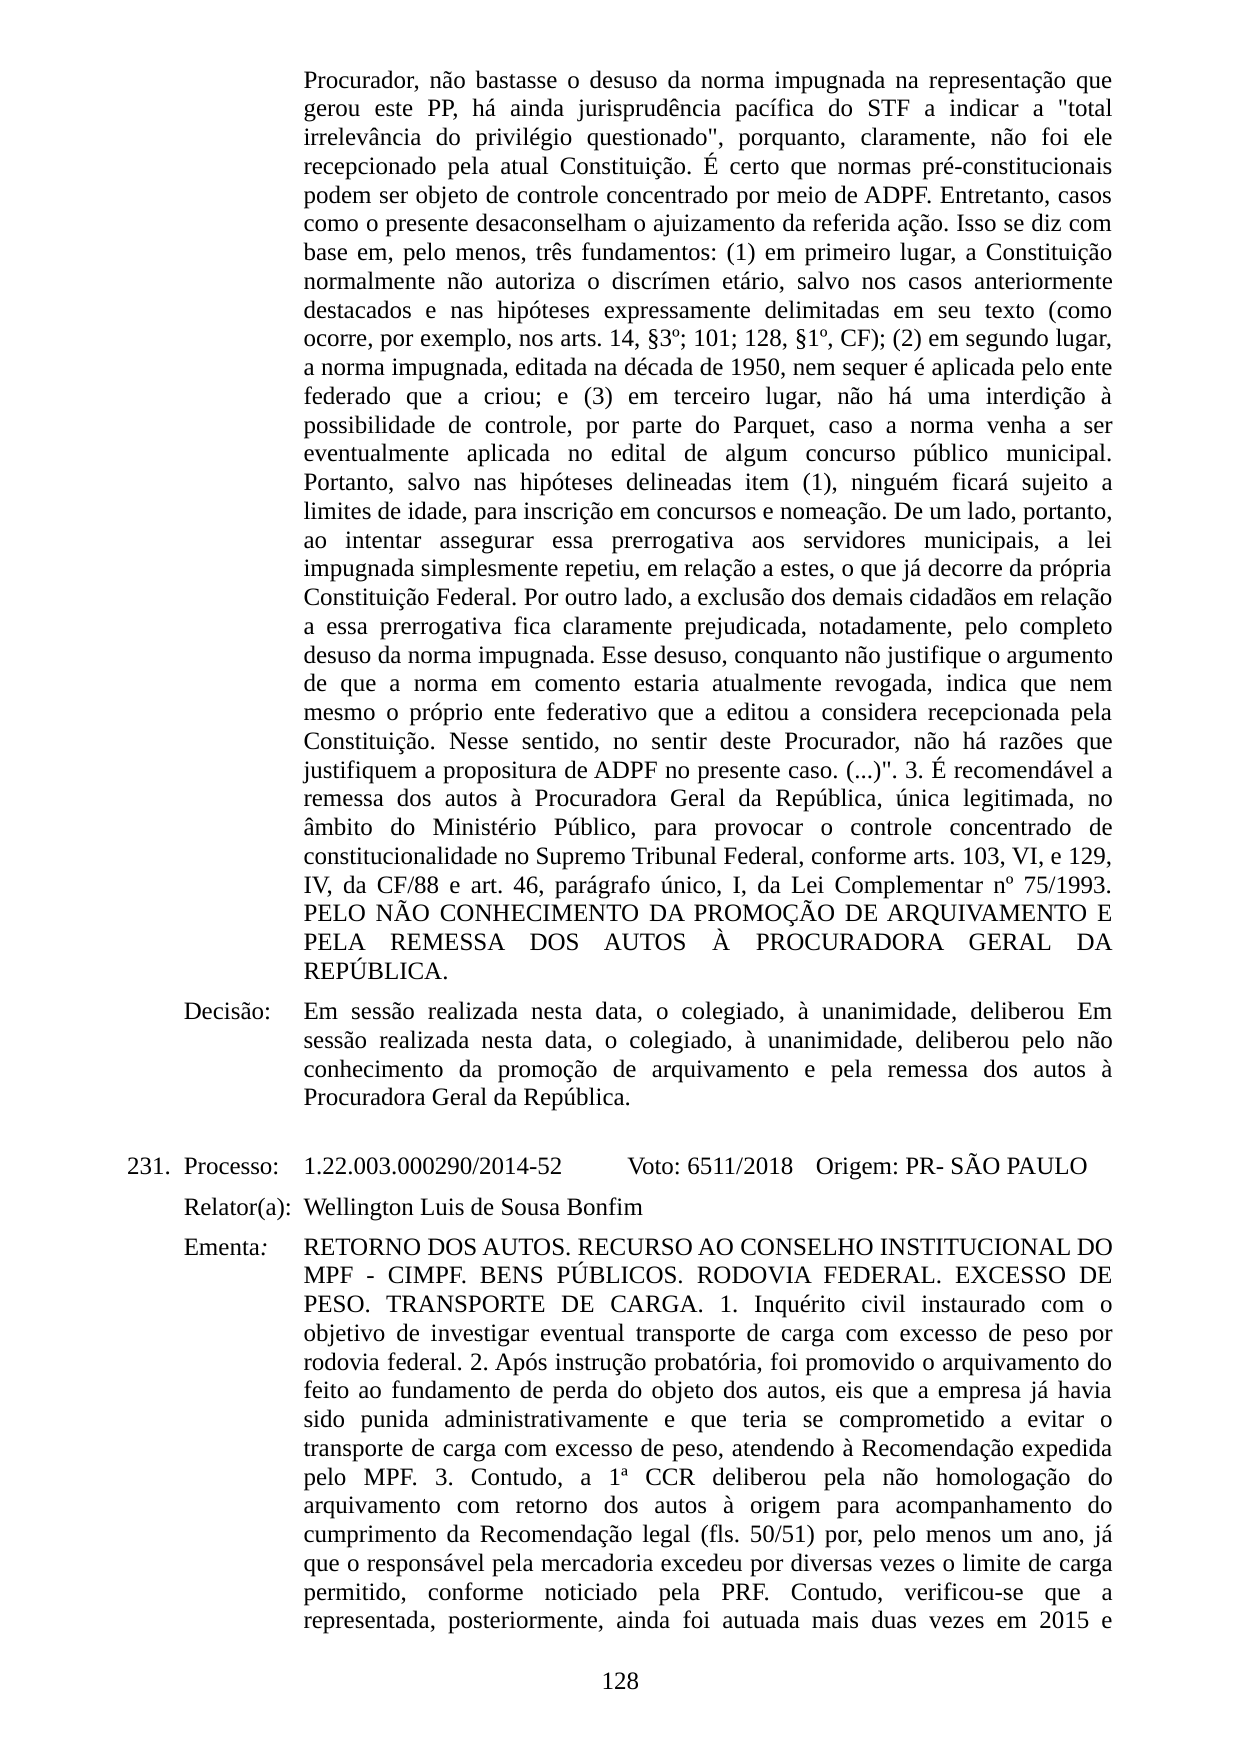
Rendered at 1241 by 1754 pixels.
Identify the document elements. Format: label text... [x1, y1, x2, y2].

table_cell [178, 59, 298, 991]
table_header Voto: 6511/2018 [621, 1146, 810, 1186]
table_cell Wellington Luis de Sousa Bonfim [298, 1186, 1119, 1226]
table_cell [121, 59, 178, 991]
table_header Origem: PR- SÃO PAULO [810, 1146, 1119, 1186]
table_cell Em sessão realizada nesta data, o colegiado, à unanimidade, deliberou Em sessão realizada nesta data, o colegiado, à unanimidade, deliberou pelo não conhecimento da promoção de arquivamento e pela remessa dos autos à Procuradora Geral da República. [298, 991, 1119, 1117]
table_header 231. [121, 1146, 178, 1186]
table_cell Relator(a): [178, 1186, 298, 1226]
table_header 1.22.003.000290/2014-52 [298, 1146, 621, 1186]
table_cell Procurador, não bastasse o desuso da norma impugnada na representação que gerou este PP, há ainda jurisprudência pacífica do STF a indicar a "total irrelevância do privilégio questionado", porquanto, claramente, não foi ele recepcionado pela atual Constituição. É certo que normas pré-constitucionais podem ser objeto de controle concentrado por meio de ADPF. Entretanto, casos como o presente desaconselham o ajuizamento da referida ação. Isso se diz com base em, pelo menos, três fundamentos: (1) em primeiro lugar, a Constituição normalmente não autoriza o discrímen etário, salvo nos casos anteriormente destacados e nas hipóteses expressamente delimitadas em seu texto (como ocorre, por exemplo, nos arts. 14, §3º; 101; 128, §1º, CF); (2) em segundo lugar, a norma impugnada, editada na década de 1950, nem sequer é aplicada pelo ente federado que a criou; e (3) em terceiro lugar, não há uma interdição à possibilidade de controle, por parte do Parquet, caso a norma venha a ser eventualmente aplicada no edital de algum concurso público municipal. Portanto, salvo nas hipóteses delineadas item (1), ninguém ficará sujeito a limites de idade, para inscrição em concursos e nomeação. De um lado, portanto, ao intentar assegurar essa prerrogativa aos servidores municipais, a lei impugnada simplesmente repetiu, em relação a estes, o que já decorre da própria Constituição Federal. Por outro lado, a exclusão dos demais cidadãos em relação a essa prerrogativa fica claramente prejudicada, notadamente, pelo completo desuso da norma impugnada. Esse desuso, conquanto não justifique o argumento de que a norma em comento estaria atualmente revogada, indica que nem mesmo o próprio ente federativo que a editou a considera recepcionada pela Constituição. Nesse sentido, no sentir deste Procurador, não há razões que justifiquem a propositura de ADPF no presente caso. (...)". 3. É recomendável a remessa dos autos à Procuradora Geral da República, única legitimada, no âmbito do Ministério Público, para provocar o controle concentrado de constitucionalidade no Supremo Tribunal Federal, conforme arts. 103, VI, e 129, IV, da CF/88 e art. 46, parágrafo único, I, da Lei Complementar nº 75/1993. PELO NÃO CONHECIMENTO DA PROMOÇÃO DE ARQUIVAMENTO E PELA REMESSA DOS AUTOS À PROCURADORA GERAL DA REPÚBLICA. [298, 59, 1119, 991]
table_header Processo: [178, 1146, 298, 1186]
table_cell [121, 1226, 178, 1640]
table_cell Ementa: [178, 1226, 298, 1640]
table_cell [121, 1186, 178, 1226]
table_cell Decisão: [178, 991, 298, 1117]
table_cell [121, 991, 178, 1117]
table_cell RETORNO DOS AUTOS. RECURSO AO CONSELHO INSTITUCIONAL DO MPF - CIMPF. BENS PÚBLICOS. RODOVIA FEDERAL. EXCESSO DE PESO. TRANSPORTE DE CARGA. 1. Inquérito civil instaurado com o objetivo de investigar eventual transporte de carga com excesso de peso por rodovia federal. 2. Após instrução probatória, foi promovido o arquivamento do feito ao fundamento de perda do objeto dos autos, eis que a empresa já havia sido punida administrativamente e que teria se comprometido a evitar o transporte de carga com excesso de peso, atendendo à Recomendação expedida pelo MPF. 3. Contudo, a 1ª CCR deliberou pela não homologação do arquivamento com retorno dos autos à origem para acompanhamento do cumprimento da Recomendação legal (fls. 50/51) por, pelo menos um ano, já que o responsável pela mercadoria excedeu por diversas vezes o limite de carga permitido, conforme noticiado pela PRF. Contudo, verificou-se que a representada, posteriormente, ainda foi autuada mais duas vezes em 2015 e [298, 1226, 1119, 1640]
